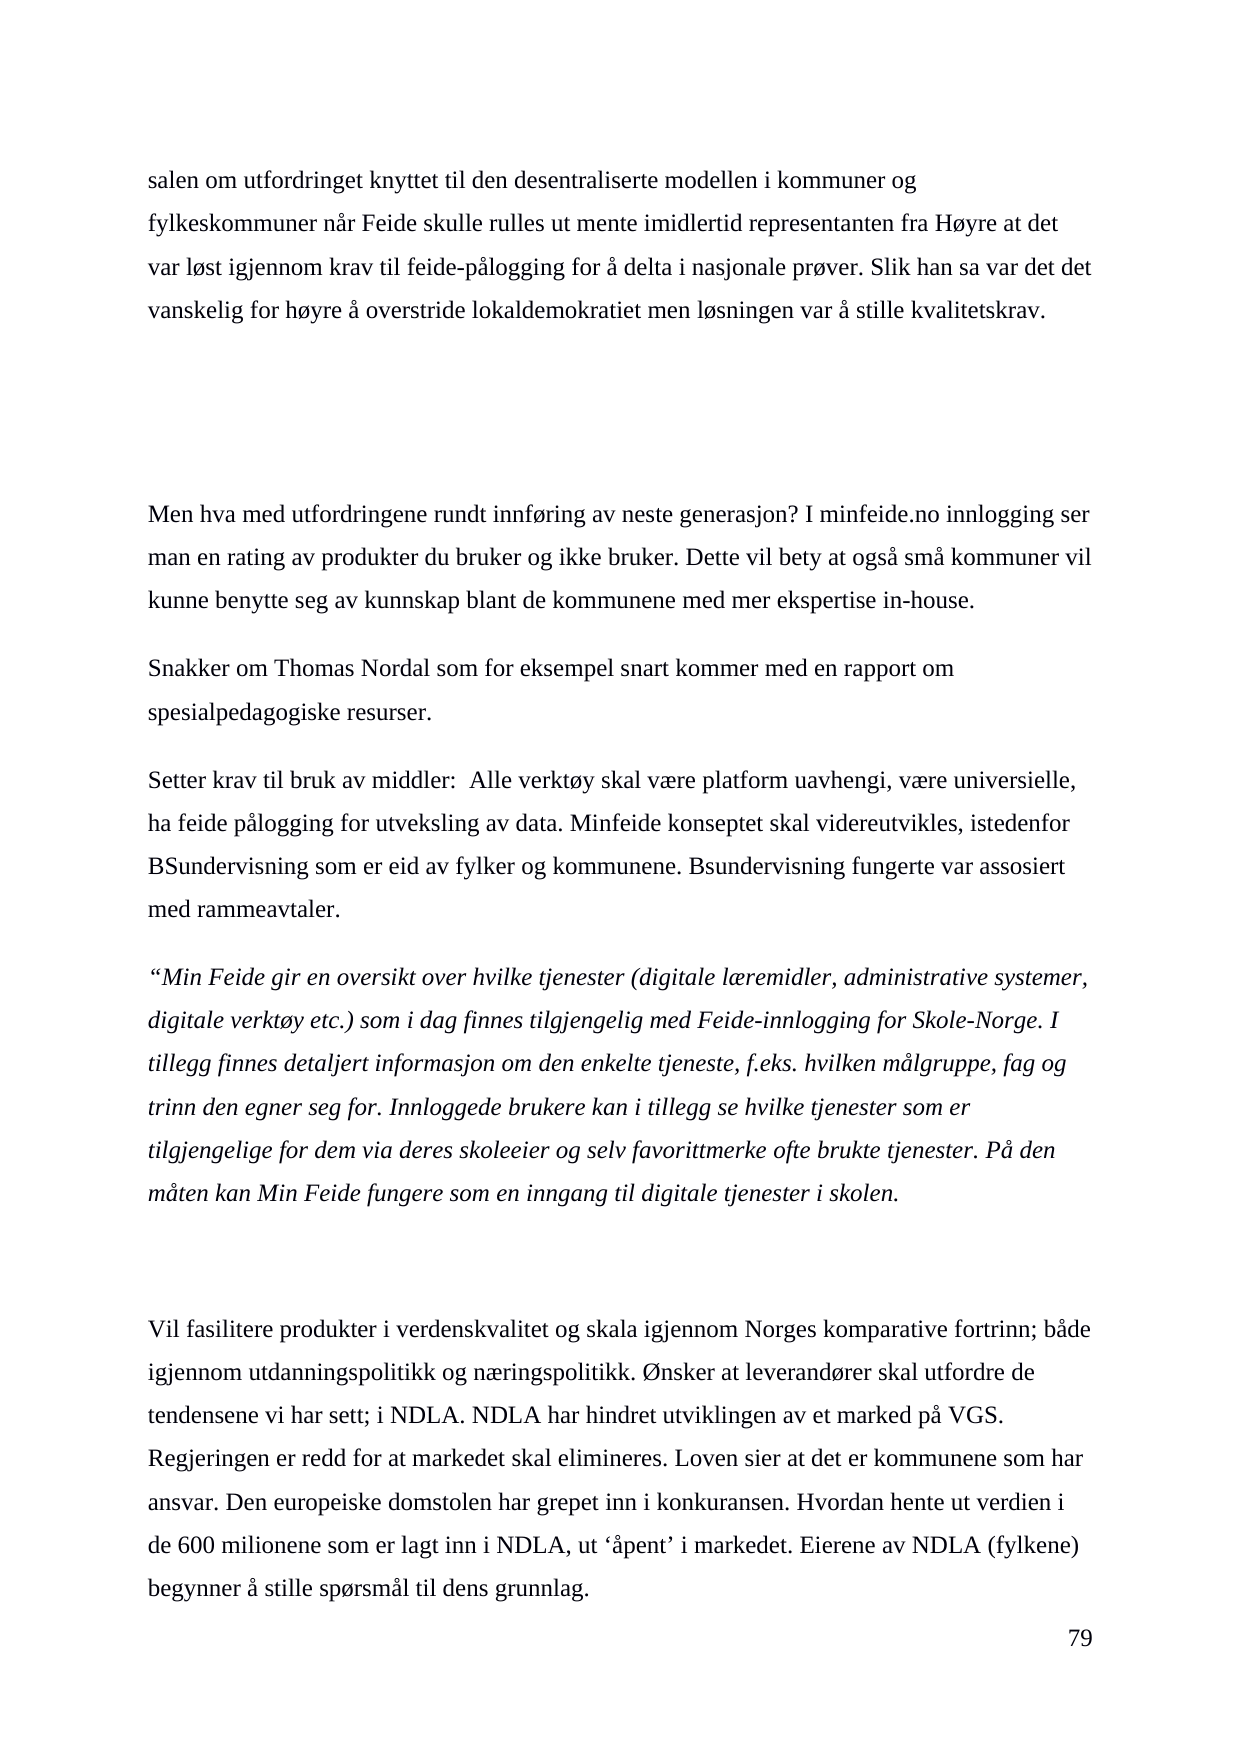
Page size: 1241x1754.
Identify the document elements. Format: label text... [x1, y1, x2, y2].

text Vil fasilitere produkter i verdenskvalitet og skala igjennom Norges komparative fortrinn; både igjennom utdanningspolitikk og næringspolitikk. Ønsker at leverandører skal utfordre de tendensene vi har sett; i NDLA. NDLA har hindret utviklingen av et marked på VGS. Regjeringen er redd for at markedet skal elimineres. Loven sier at det er kommunene som har ansvar. Den europeiske domstolen har grepet inn i konkuransen. Hvordan hente ut verdien i de 600 milionene som er lagt inn i NDLA, ut ‘åpent’ i markedet. Eierene av NDLA (fylkene) begynner å stille spørsmål til dens grunnlag. [148, 1314, 1092, 1602]
text salen om utfordringet knyttet til den desentraliserte modellen i kommuner og fylkeskommuner når Feide skulle rulles ut mente imidlertid representanten fra Høyre at det var løst igjennom krav til feide-pålogging for å delta i nasjonale prøver. Slik han sa var det det vanskelig for høyre å overstride lokaldemokratiet men løsningen var å stille kvalitetskrav. [148, 165, 1092, 323]
text Setter krav til bruk av middler: Alle verktøy skal være platform uavhengi, være universielle, ha feide pålogging for utveksling av data. Minfeide konseptet skal videreutvikles, istedenfor BSundervisning som er eid av fylker og kommunene. Bsundervisning fungerte var assosiert med rammeavtaler. [148, 765, 1092, 923]
text Snakker om Thomas Nordal som for eksempel snart kommer med en rapport om spesialpedagogiske resurser. [148, 653, 1092, 725]
text “Min Feide gir en oversikt over hvilke tjenester (digitale læremidler, administrative systemer, digitale verktøy etc.) som i dag finnes tilgjengelig med Feide-innlogging for Skole-Norge. I tillegg finnes detaljert informasjon om den enkelte tjeneste, f.eks. hvilken målgruppe, fag og trinn den egner seg for. Innloggede brukere kan i tillegg se hvilke tjenester som er tilgjengelige for dem via deres skoleeier og selv favorittmerke ofte brukte tjenester. På den måten kan Min Feide fungere som en inngang til digitale tjenester i skolen. [148, 962, 1092, 1207]
text Men hva med utfordringene rundt innføring av neste generasjon? I minfeide.no innlogging ser man en rating av produkter du bruker og ikke bruker. Dette vil bety at også små kommuner vil kunne benytte seg av kunnskap blant de kommunene med mer ekspertise in-house. [148, 499, 1092, 614]
